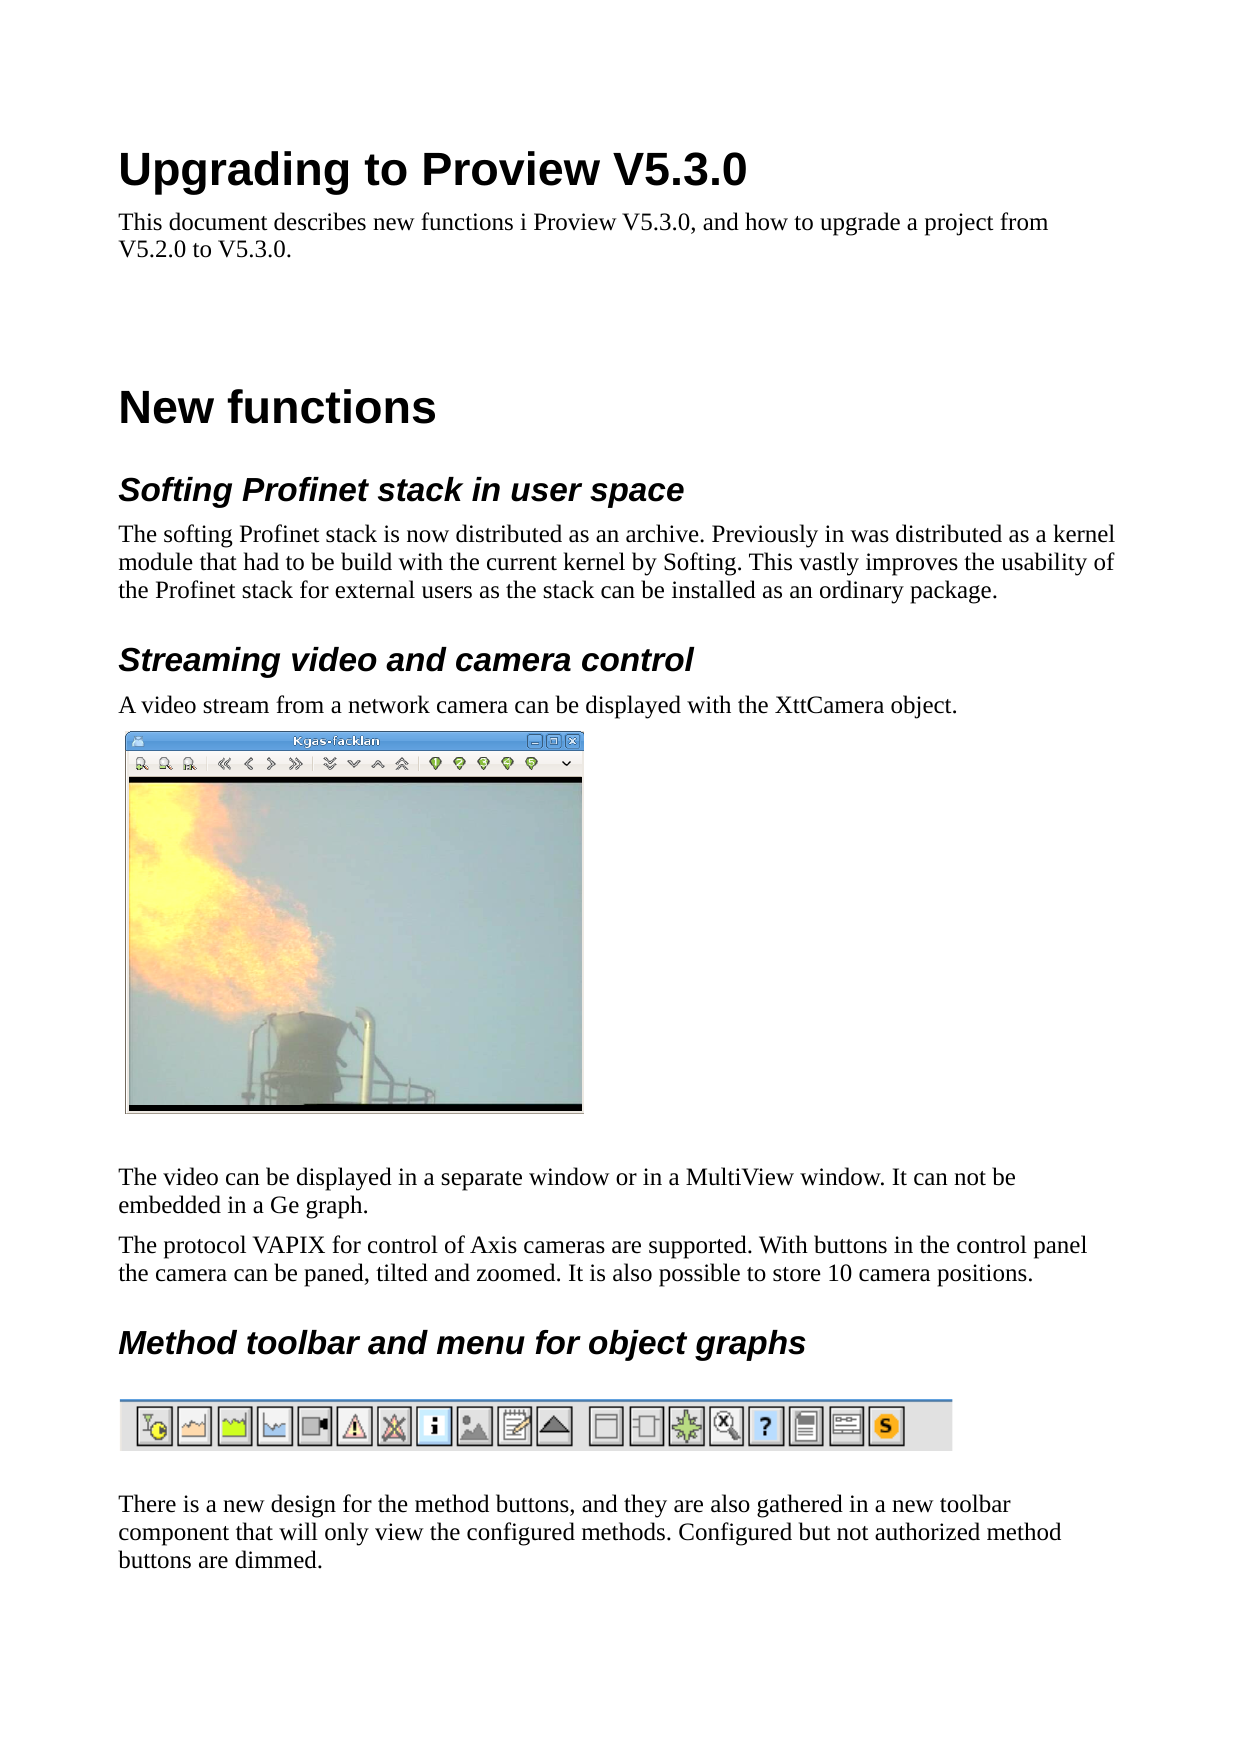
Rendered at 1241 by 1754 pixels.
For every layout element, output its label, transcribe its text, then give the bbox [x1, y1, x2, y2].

subtitle Upgrading to Proview V5.3.0 [118, 143, 1122, 195]
subtitle New functions [118, 381, 1122, 433]
text The softing Profinet stack is now distributed as an archive. Previously in was distributed as a kernel module that had to be build with the current kernel by Softing. This vastly improves the usability of the Profinet stack for external users as the stack can be installed as an ordinary package. [118, 521, 1122, 604]
subtitle Method toolbar and menu for object graphs [118, 1324, 1122, 1361]
text The video can be displayed in a separate window or in a MultiView window. It can not be embedded in a Ge graph. [118, 1163, 1122, 1219]
subtitle Streaming video and camera control [118, 641, 1122, 678]
text The protocol VAPIX for control of Axis cameras are supported. With buttons in the control panel the camera can be paned, tilted and zoomed. It is also possible to store 10 camera positions. [118, 1231, 1122, 1287]
subtitle Softing Profinet stack in user space [118, 471, 1122, 508]
picture [125, 731, 584, 1114]
text A video stream from a network camera can be displayed with the XttCamera object. [118, 691, 1122, 719]
text This document describes new functions i Proview V5.3.0, and how to upgrade a project from V5.2.0 to V5.3.0. [118, 208, 1122, 263]
text There is a new design for the method buttons, and they are also gathered in a new toolbar component that will only view the configured methods. Configured but not authorized method buttons are dimmed. [118, 1491, 1122, 1574]
picture [119, 1399, 953, 1451]
